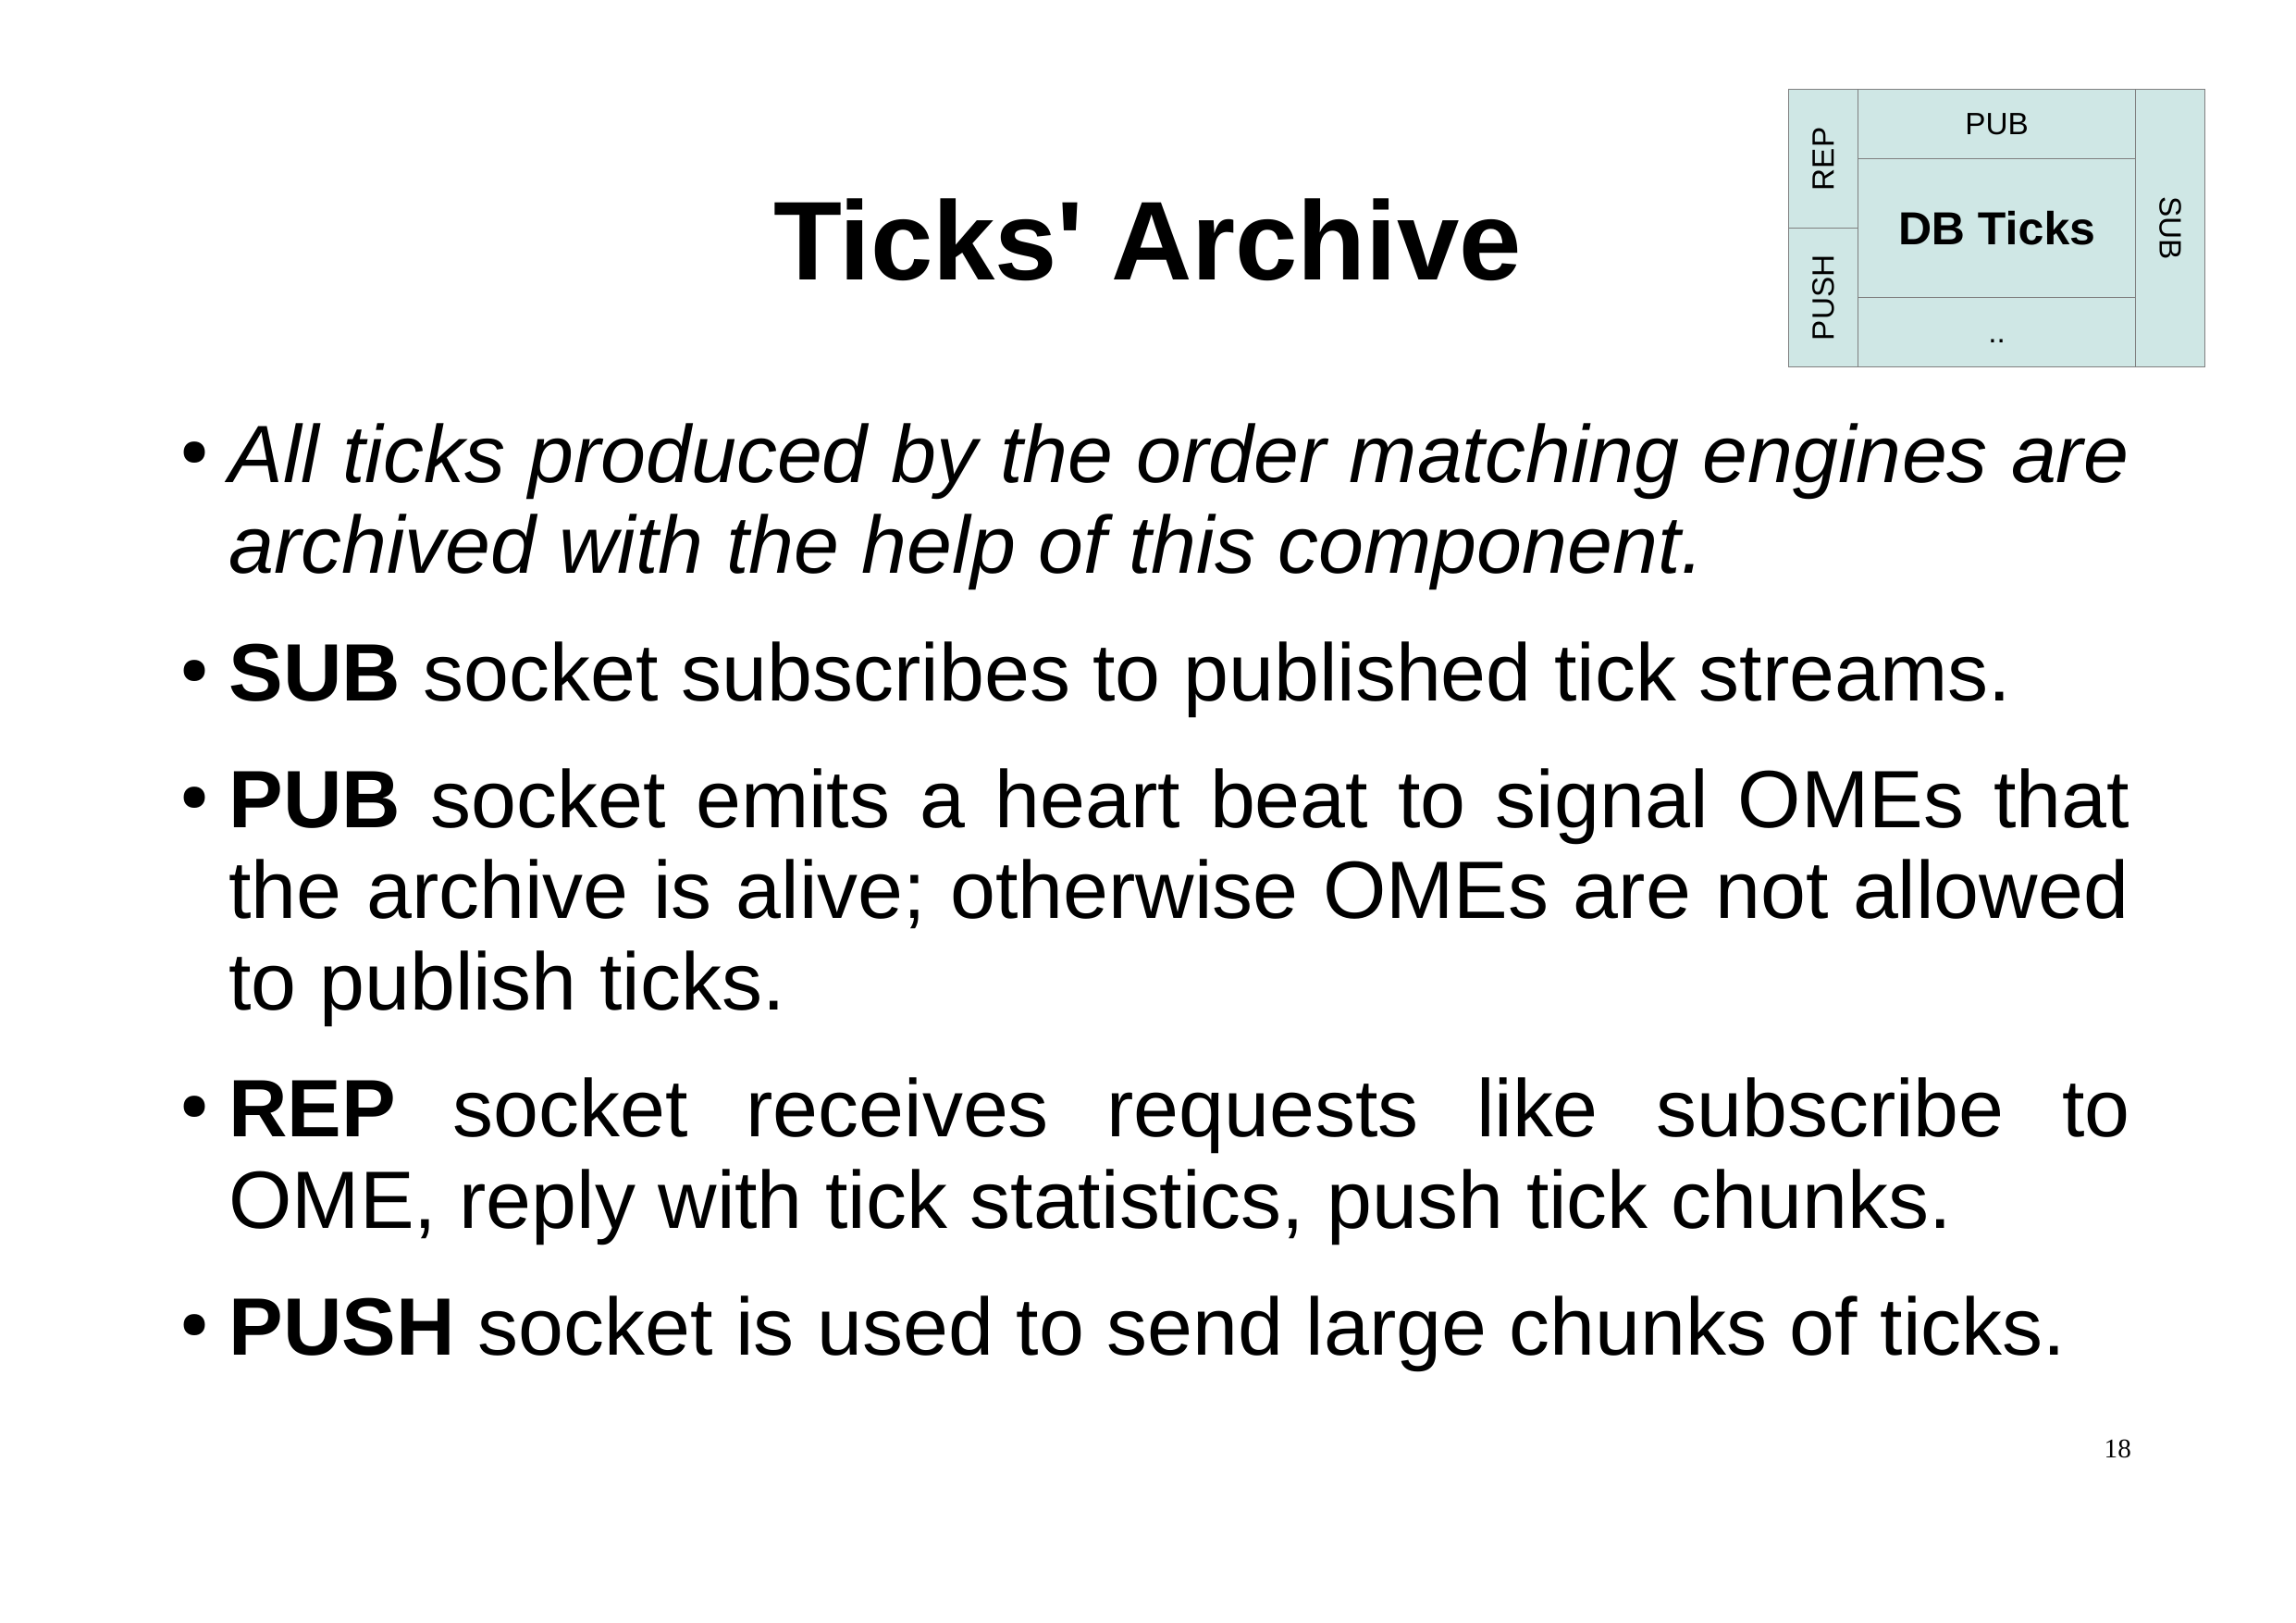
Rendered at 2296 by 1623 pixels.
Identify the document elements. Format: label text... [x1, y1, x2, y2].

list All ticks produced by the order matching engines are archived with the help of this component. SUB socket subscribes to published tick streams. PUB socket emits a heart beat to signal OMEs that the archive is alive; otherwise OMEs are not allowed to publish ticks. REP socket receives requests like subscribe to OME, reply with tick statistics, push tick chunks. PUSH socket is used to send large chunks of ticks. [163, 408, 2132, 1408]
title Ticks' Archive [163, 114, 2132, 367]
text_box .. [2132, 297, 2136, 367]
text_box PUB [1858, 89, 2136, 159]
text_box REP [1788, 89, 1858, 114]
text_box SUB [2135, 89, 2205, 367]
